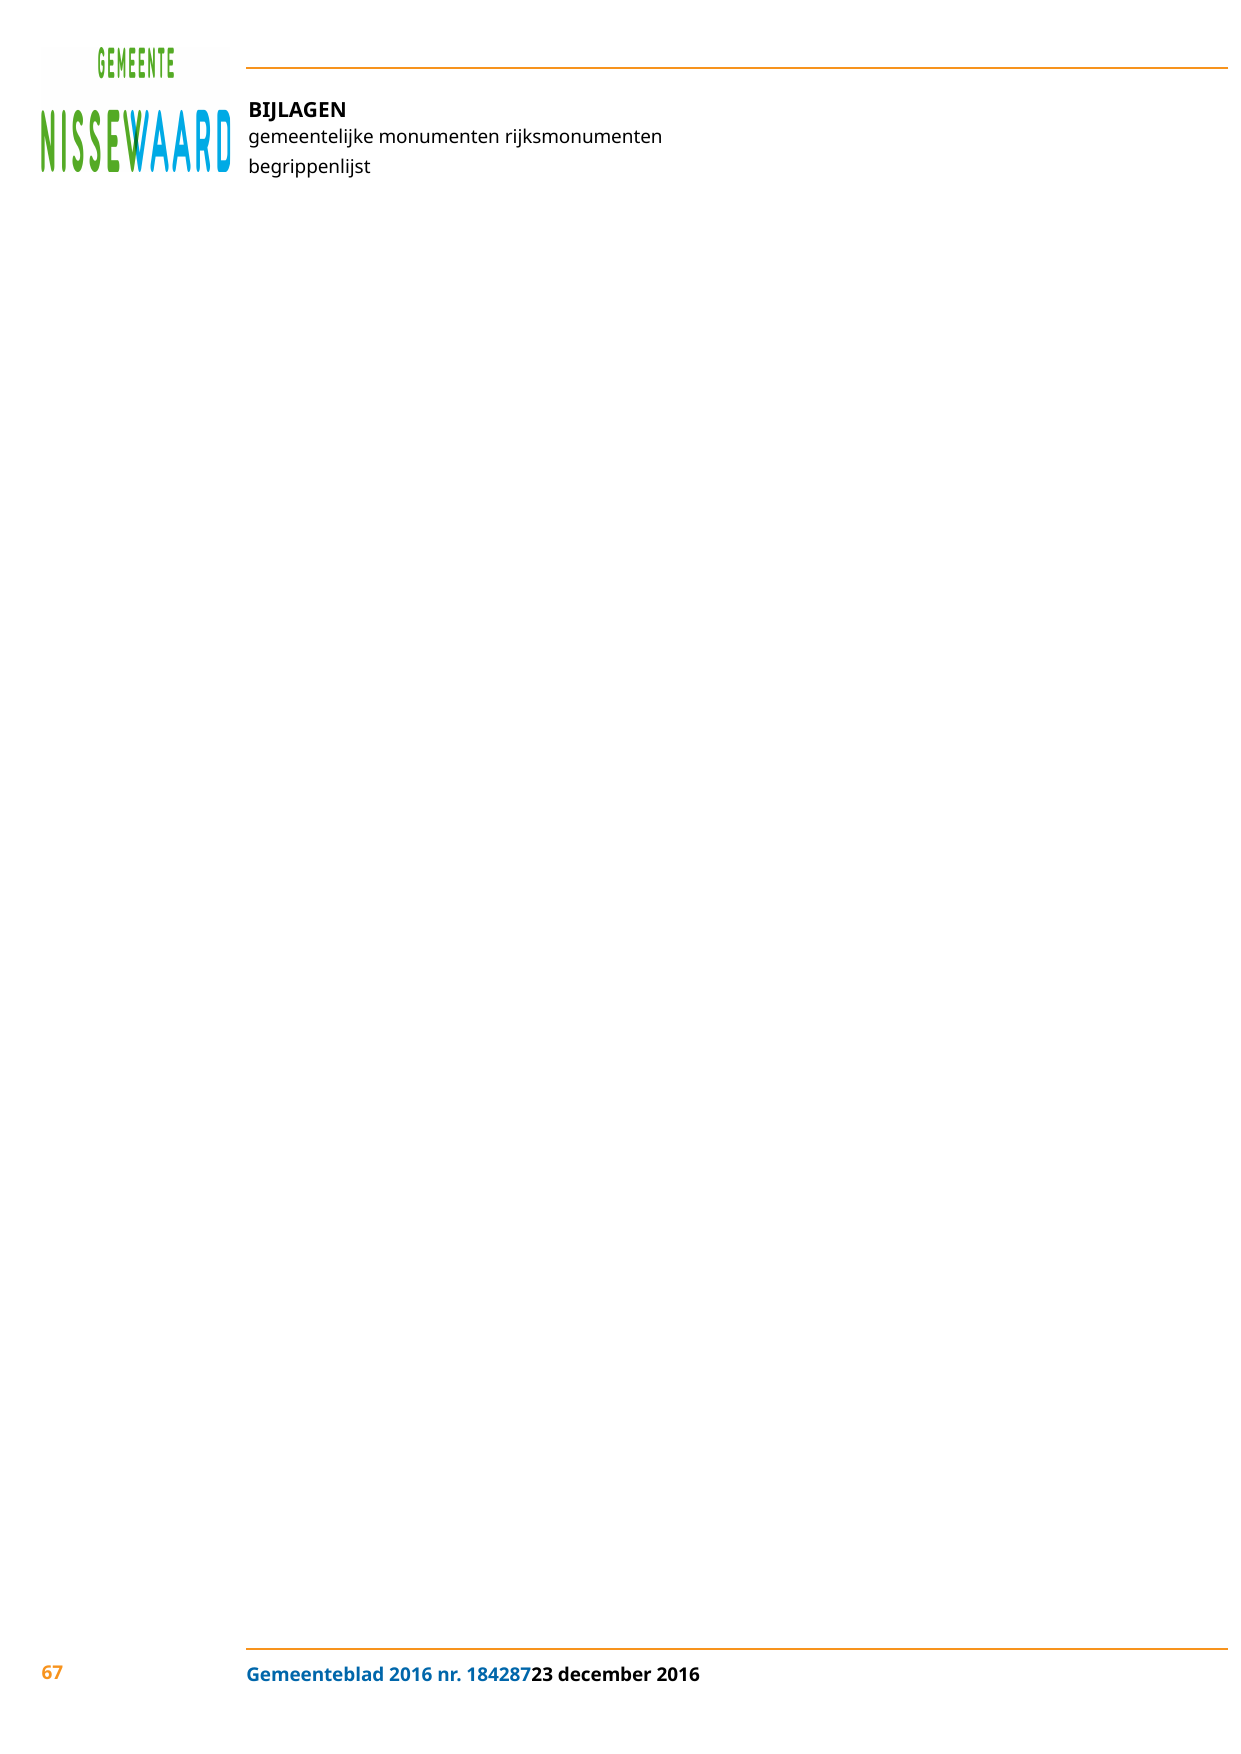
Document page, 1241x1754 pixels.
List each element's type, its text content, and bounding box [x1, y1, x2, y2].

text gemeentelijke monumenten rijksmonumenten [248, 123, 1152, 149]
text begrippenlijst [248, 153, 1152, 179]
picture [154, 157, 165, 172]
picture [201, 122, 206, 138]
picture [41, 47, 231, 172]
text BIJLAGEN [248, 95, 1152, 123]
picture [176, 157, 187, 172]
picture [222, 122, 227, 160]
picture [200, 151, 206, 172]
